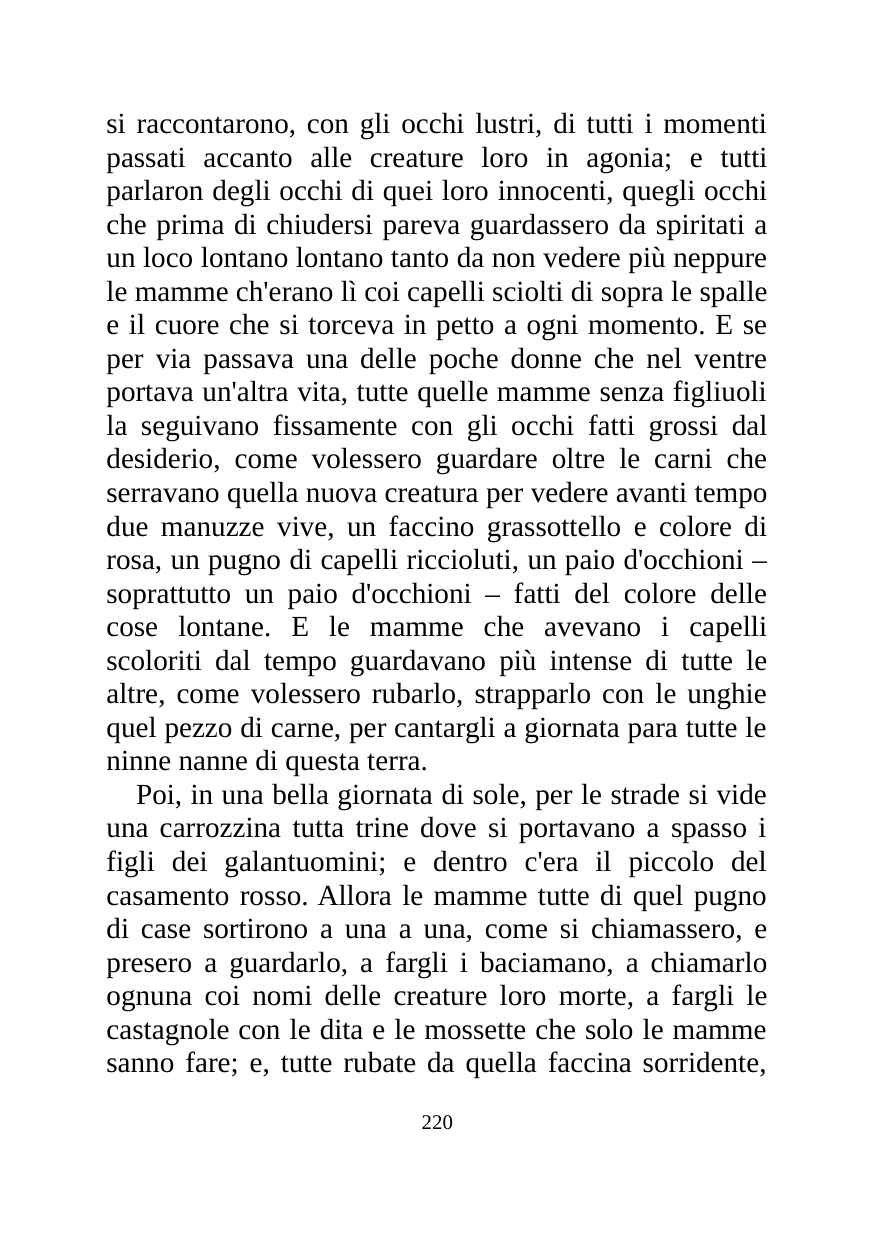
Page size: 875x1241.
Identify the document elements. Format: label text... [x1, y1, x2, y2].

text si raccontarono, con gli occhi lustri, di tutti i momenti passati accanto alle creature loro in agonia; e tutti parlaron degli occhi di quei loro innocenti, quegli occhi che prima di chiudersi pareva guardassero da spiritati a un loco lontano lontano tanto da non vedere più neppure le mamme ch'erano lì coi capelli sciolti di sopra le spalle e il cuore che si torceva in petto a ogni momento. E se per via passava una delle poche donne che nel ventre portava un'altra vita, tutte quelle mamme senza figliuoli la seguivano fissamente con gli occhi fatti grossi dal desiderio, come volessero guardare oltre le carni che serravano quella nuova creatura per vedere avanti tempo due manuzze vive, un faccino grassottello e colore di rosa, un pugno di capelli riccioluti, un paio d'occhioni – soprattutto un paio d'occhioni – fatti del colore delle cose lontane. E le mamme che avevano i capelli scoloriti dal tempo guardavano più intense di tutte le altre, come volessero rubarlo, strapparlo con le unghie quel pezzo di carne, per cantargli a giornata para tutte le ninne nanne di questa terra. [106, 106, 768, 777]
text Poi, in una bella giornata di sole, per le strade si vide una carrozzina tutta trine dove si portavano a spasso i figli dei galantuomini; e dentro c'era il piccolo del casamento rosso. Allora le mamme tutte di quel pugno di case sortirono a una a una, come si chiamassero, e presero a guardarlo, a fargli i baciamano, a chiamarlo ognuna coi nomi delle creature loro morte, a fargli le castagnole con le dita e le mossette che solo le mamme sanno fare; e, tutte rubate da quella faccina sorridente, [106, 777, 768, 1079]
